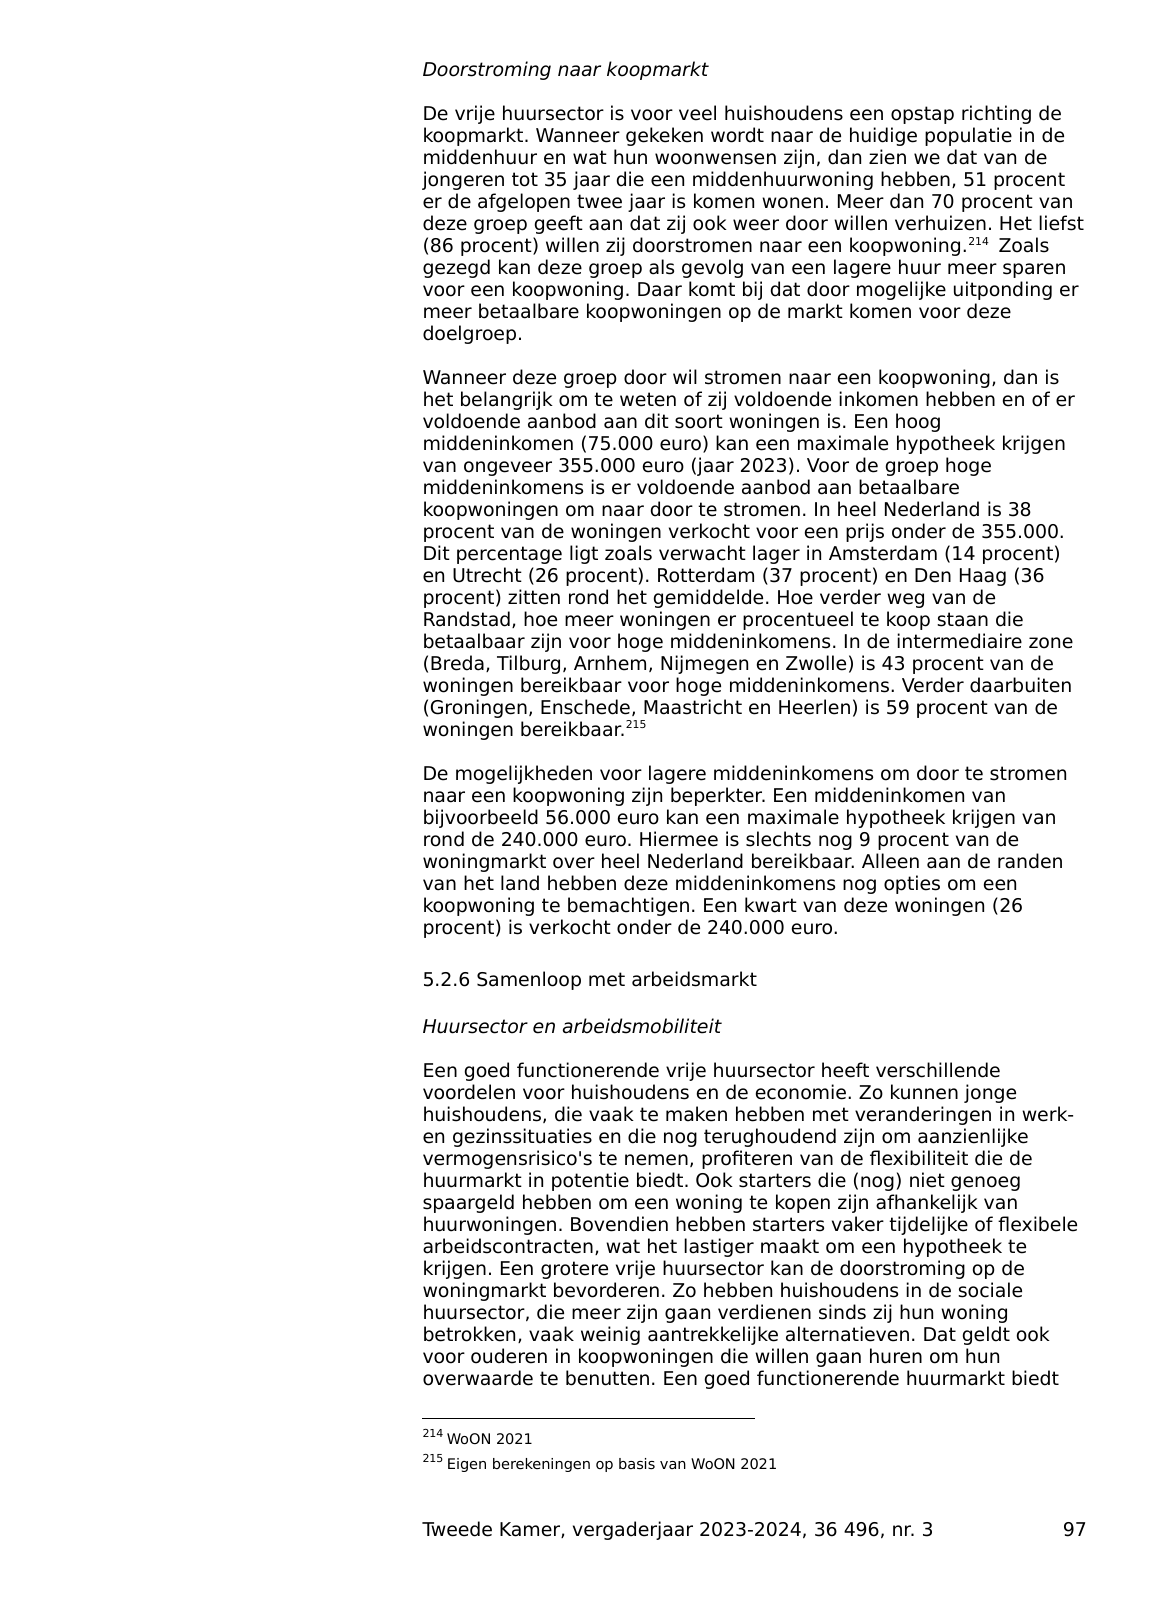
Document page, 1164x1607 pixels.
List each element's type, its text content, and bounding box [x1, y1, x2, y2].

subtitle Huursector en arbeidsmobiliteit [422, 1016, 1087, 1038]
text De mogelijkheden voor lagere middeninkomens om door te stromen naar een koopwoning zijn beperkter. Een middeninkomen van bijvoorbeeld 56.000 euro kan een maximale hypotheek krijgen van rond de 240.000 euro. Hiermee is slechts nog 9 procent van de woningmarkt over heel Nederland bereikbaar. Alleen aan de randen van het land hebben deze middeninkomens nog opties om een koopwoning te bemachtigen. Een kwart van deze woningen (26 procent) is verkocht onder de 240.000 euro. [422, 763, 1087, 939]
subtitle 5.2.6 Samenloop met arbeidsmarkt [422, 969, 1087, 991]
text WoON 2021 [422, 1427, 1087, 1449]
text De vrije huursector is voor veel huishoudens een opstap richting de koopmarkt. Wanneer gekeken wordt naar de huidige populatie in de middenhuur en wat hun woonwensen zijn, dan zien we dat van de jongeren tot 35 jaar die een middenhuurwoning hebben, 51 procent er de afgelopen twee jaar is komen wonen. Meer dan 70 procent van deze groep geeft aan dat zij ook weer door willen verhuizen. Het liefst (86 procent) willen zij doorstromen naar een koopwoning. Zoals gezegd kan deze groep als gevolg van een lagere huur meer sparen voor een koopwoning. Daar komt bij dat door mogelijke uitponding er meer betaalbare koopwoningen op de markt komen voor deze doelgroep. [422, 103, 1087, 345]
text Eigen berekeningen op basis van WoON 2021 [422, 1452, 1087, 1474]
subtitle Doorstroming naar koopmarkt [422, 59, 1087, 81]
text Een goed functionerende vrije huursector heeft verschillende voordelen voor huishoudens en de economie. Zo kunnen jonge huishoudens, die vaak te maken hebben met veranderingen in werk- en gezinssituaties en die nog terughoudend zijn om aanzienlijke vermogensrisico's te nemen, profiteren van de flexibiliteit die de huurmarkt in potentie biedt. Ook starters die (nog) niet genoeg spaargeld hebben om een woning te kopen zijn afhankelijk van huurwoningen. Bovendien hebben starters vaker tijdelijke of flexibele arbeidscontracten, wat het lastiger maakt om een hypotheek te krijgen. Een grotere vrije huursector kan de doorstroming op de woningmarkt bevorderen. Zo hebben huishoudens in de sociale huursector, die meer zijn gaan verdienen sinds zij hun woning betrokken, vaak weinig aantrekkelijke alternatieven. Dat geldt ook voor ouderen in koopwoningen die willen gaan huren om hun overwaarde te benutten. Een goed functionerende huurmarkt biedt [422, 1060, 1087, 1390]
text Wanneer deze groep door wil stromen naar een koopwoning, dan is het belangrijk om te weten of zij voldoende inkomen hebben en of er voldoende aanbod aan dit soort woningen is. Een hoog middeninkomen (75.000 euro) kan een maximale hypotheek krijgen van ongeveer 355.000 euro (jaar 2023). Voor de groep hoge middeninkomens is er voldoende aanbod aan betaalbare koopwoningen om naar door te stromen. In heel Nederland is 38 procent van de woningen verkocht voor een prijs onder de 355.000. Dit percentage ligt zoals verwacht lager in Amsterdam (14 procent) en Utrecht (26 procent). Rotterdam (37 procent) en Den Haag (36 procent) zitten rond het gemiddelde. Hoe verder weg van de Randstad, hoe meer woningen er procentueel te koop staan die betaalbaar zijn voor hoge middeninkomens. In de intermediaire zone (Breda, Tilburg, Arnhem, Nijmegen en Zwolle) is 43 procent van de woningen bereikbaar voor hoge middeninkomens. Verder daarbuiten (Groningen, Enschede, Maastricht en Heerlen) is 59 procent van de woningen bereikbaar. [422, 367, 1087, 741]
